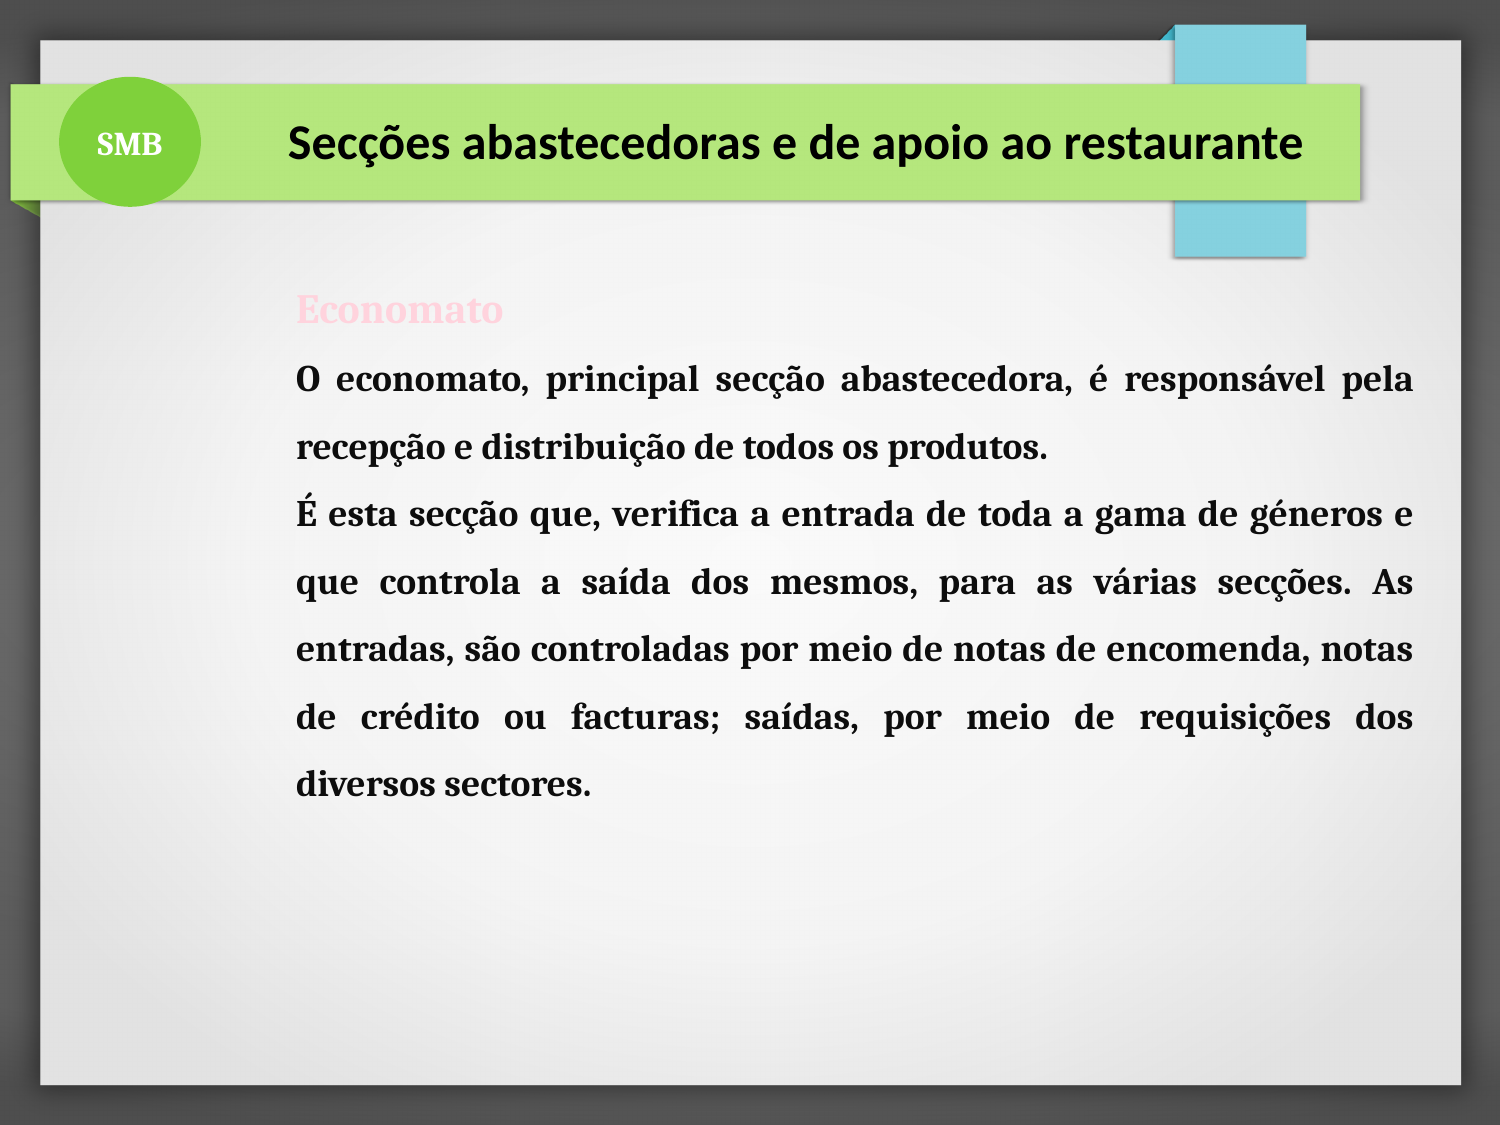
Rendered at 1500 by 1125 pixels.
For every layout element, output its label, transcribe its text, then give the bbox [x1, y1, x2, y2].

picture [0, 0, 1500, 1125]
text_box Economato O economato, principal secção abastecedora, é responsável pela recepção e distribuição de todos os produtos. É esta secção que, verifica a entrada de toda a gama de géneros e que controla a saída dos mesmos, para as várias secções. As entradas, são controladas por meio de notas de encomenda, notas de crédito ou facturas; saídas, por meio de requisições dos diversos sectores. [281, 199, 1430, 880]
text_box Secções abastecedoras e de apoio ao restaurante [259, 102, 1323, 178]
text_box SMB [59, 76, 201, 207]
